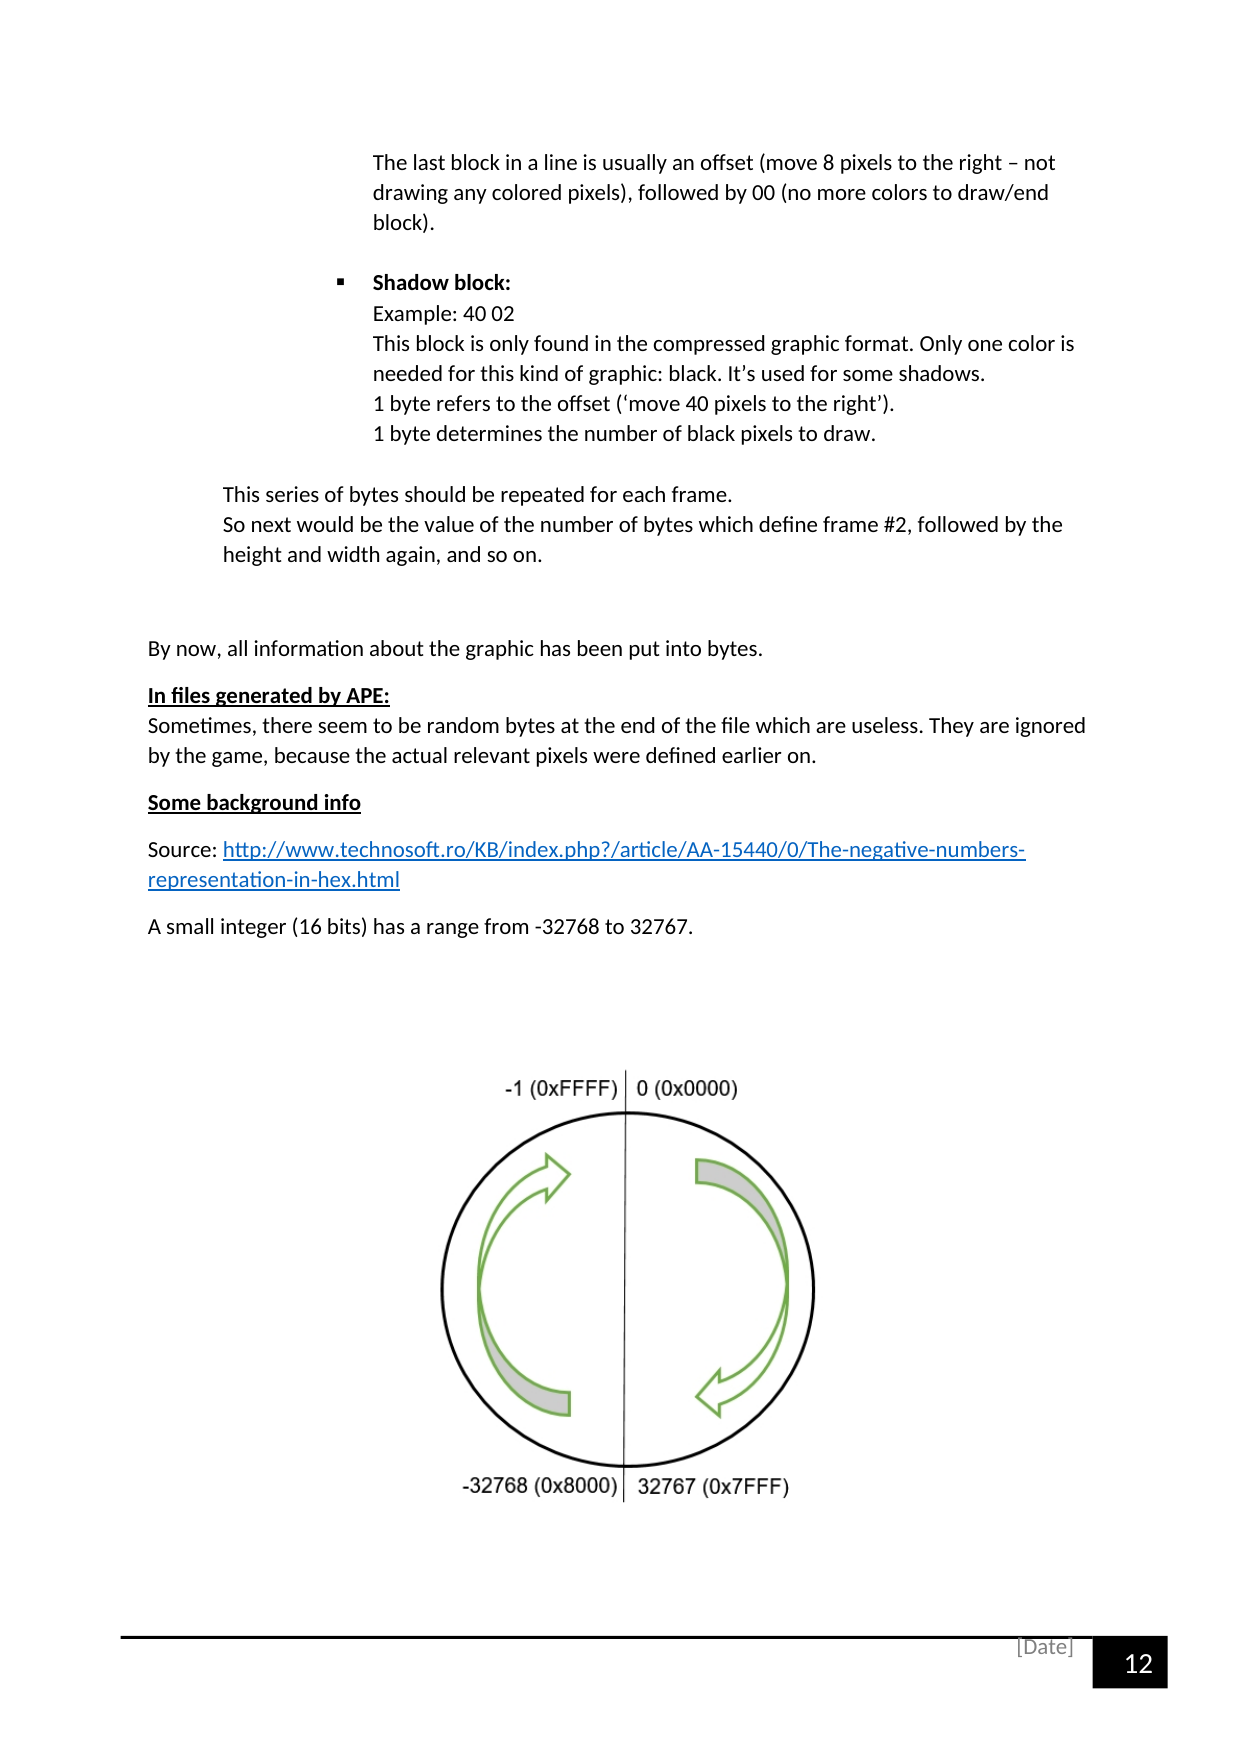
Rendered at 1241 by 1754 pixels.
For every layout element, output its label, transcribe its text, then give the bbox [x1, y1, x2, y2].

list Shadow block: Example: 40 02 This block is only found in the compressed graphic format. Only one color is needed for this kind of graphic: black. It’s used for some shadows. 1 byte refers to the offset (‘move 40 pixels to the right’). 1 byte determines the number of black pixels to draw. [335, 268, 1093, 447]
list This series of bytes should be repeated for each frame. So next would be the value of the number of bytes which define frame #2, followed by the height and width again, and so on. [223, 450, 1093, 568]
text By now, all information about the graphic has been put into bytes. [148, 634, 1093, 662]
text In files generated by APE: Sometimes, there seem to be random bytes at the end of the file which are useless. They are ignored by the game, because the actual relevant pixels were defined earlier on. [148, 681, 1093, 769]
text A small integer (16 bits) has a range from -32768 to 32767. [148, 912, 1093, 940]
text Source: http://www.technosoft.ro/KB/index.php?/article/AA-15440/0/The-negative-numbers-representation-in-hex.html [148, 835, 1093, 893]
text Some background info [148, 788, 1093, 816]
picture [405, 1052, 835, 1520]
list The last block in a line is usually an offset (move 8 pixels to the right – not drawing any colored pixels), followed by 00 (no more colors to draw/end block). [335, 148, 1093, 266]
